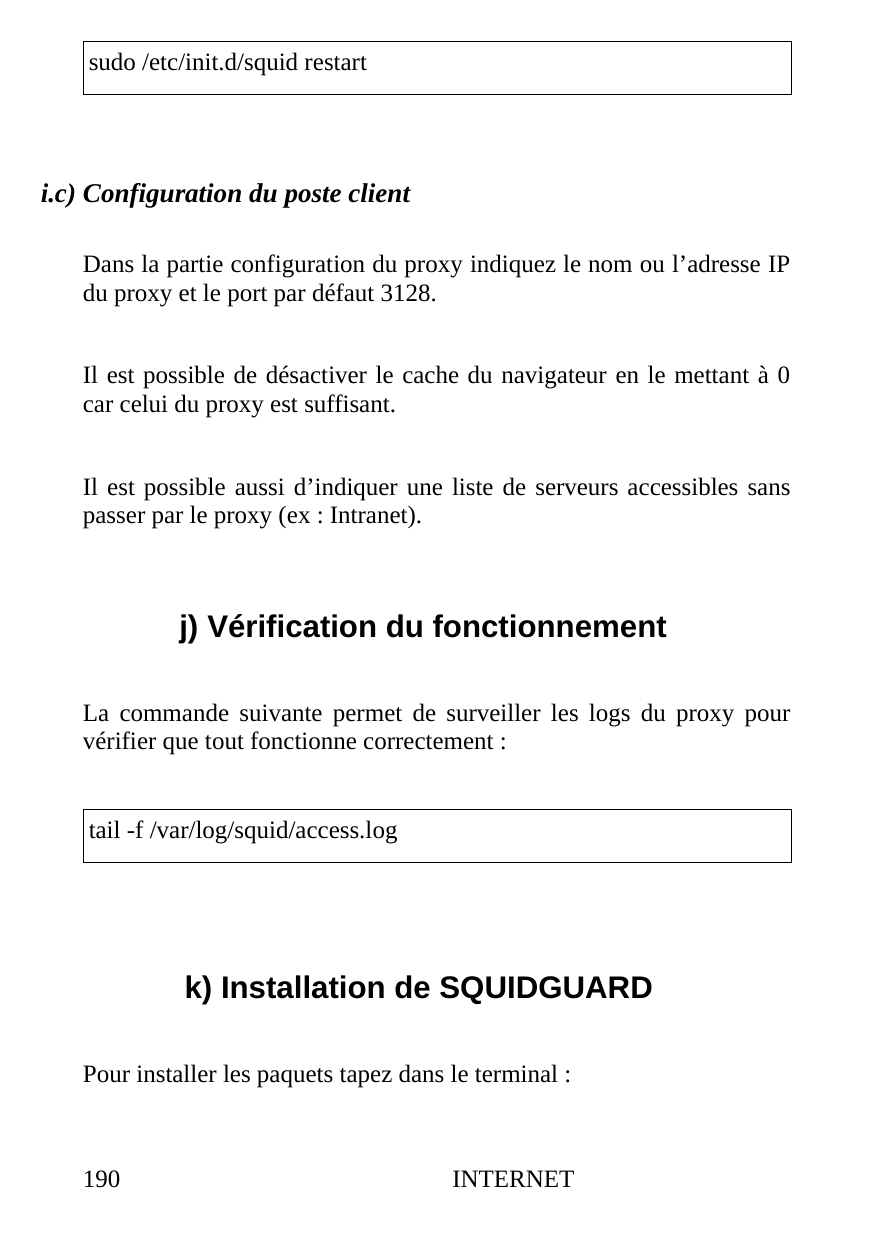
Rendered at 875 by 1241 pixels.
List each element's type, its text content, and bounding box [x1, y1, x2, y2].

table_header tail -f /var/log/squid/access.log [84, 810, 791, 862]
text Il est possible aussi d’indiquer une liste de serveurs accessibles sans passer par le proxy (ex : Intranet). [83, 472, 791, 529]
text La commande suivante permet de surveiller les logs du proxy pour vérifier que tout fonctionne correctement : [83, 698, 791, 755]
subtitle Vérification du fonctionnement [83, 608, 791, 644]
text Dans la partie configuration du proxy indiquez le nom ou l’adresse IP du proxy et le port par défaut 3128. [83, 249, 791, 307]
subtitle Installation de SQUIDGUARD [83, 969, 791, 1005]
text Pour installer les paquets tapez dans le terminal : [83, 1059, 791, 1088]
table_header sudo /etc/init.d/squid restart [84, 42, 791, 94]
subtitle Configuration du poste client [83, 177, 791, 208]
text Il est possible de désactiver le cache du navigateur en le mettant à 0 car celui du proxy est suffisant. [83, 360, 791, 418]
